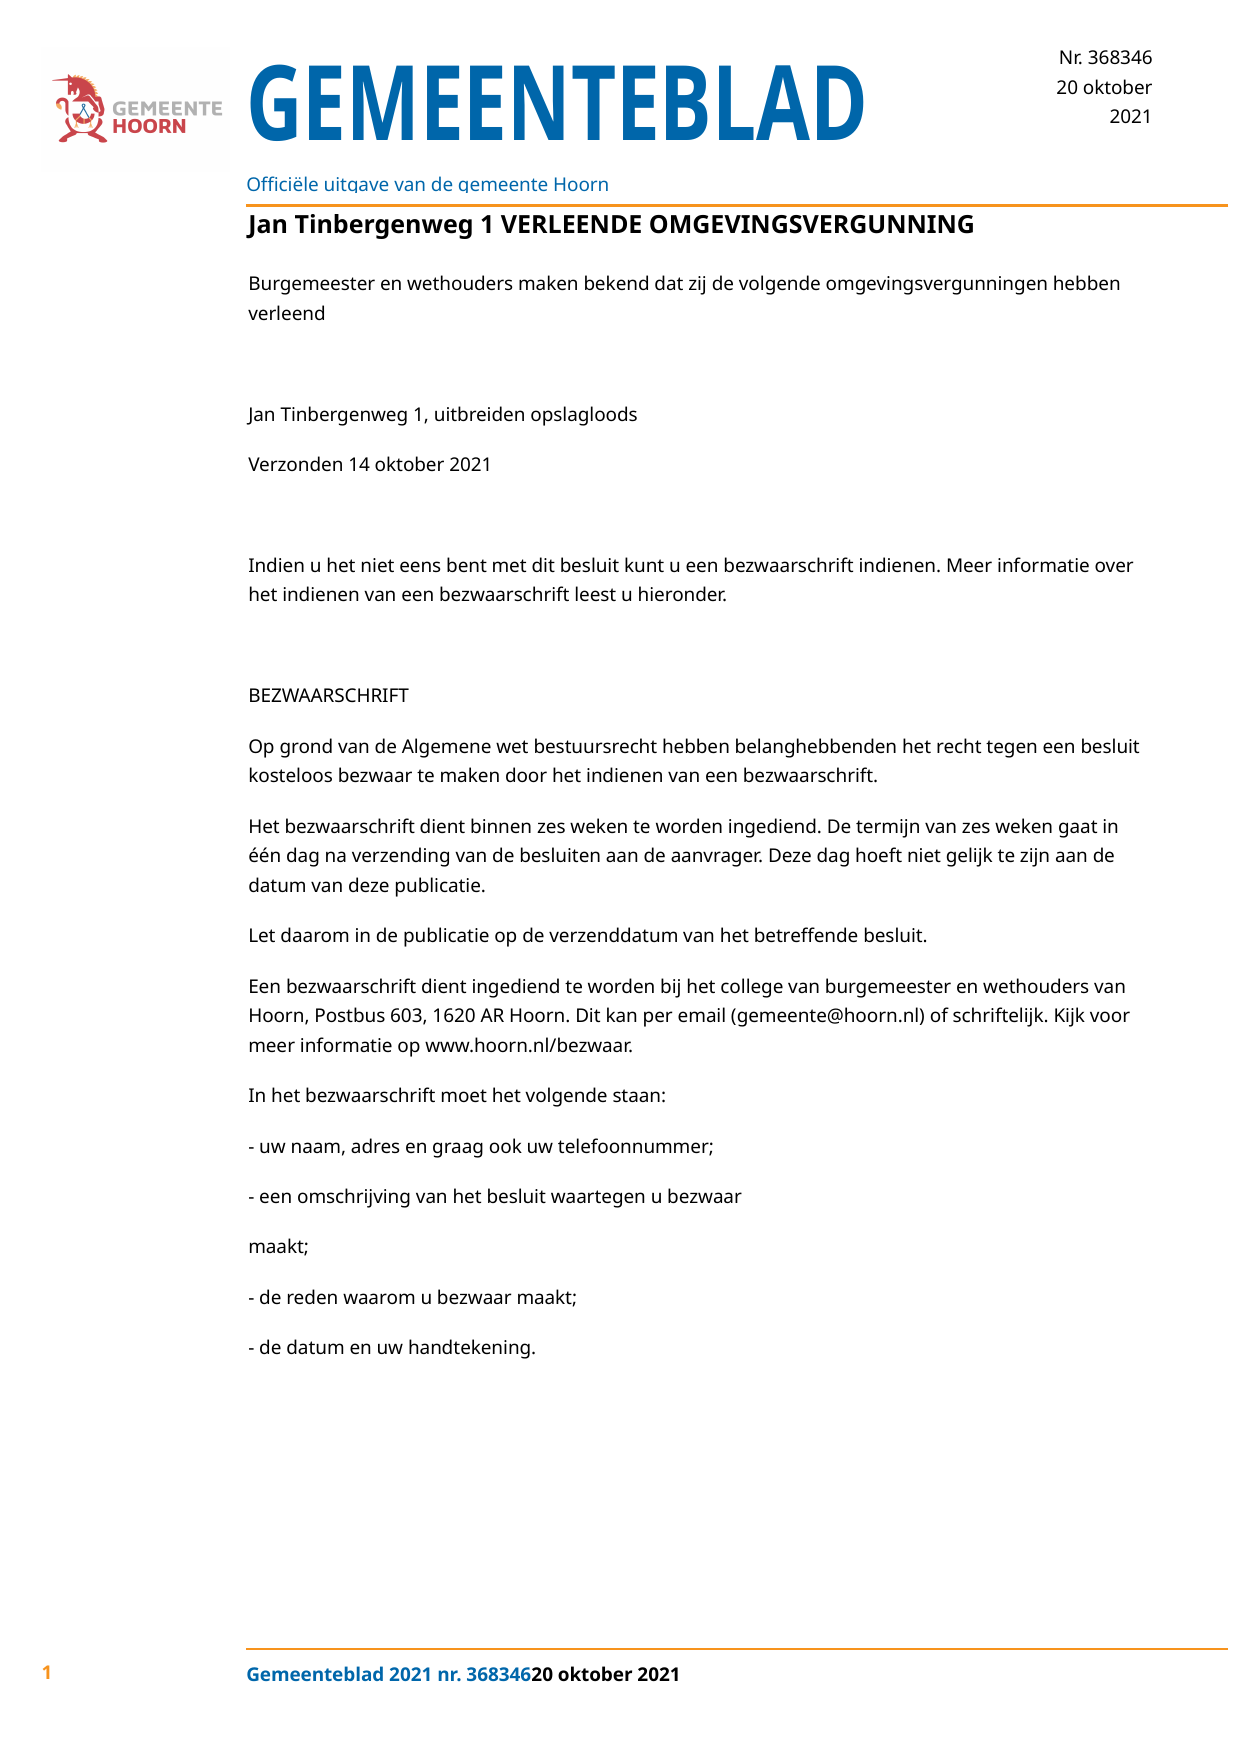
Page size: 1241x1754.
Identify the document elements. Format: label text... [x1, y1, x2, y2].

text - de datum en uw handtekening. [248, 1334, 1152, 1360]
text maakt; [248, 1234, 1152, 1259]
text Verzonden 14 oktober 2021 [248, 451, 1152, 477]
text - de reden waarom u bezwaar maakt; [248, 1284, 1152, 1310]
text - een omschrijving van het besluit waartegen u bezwaar [248, 1183, 1152, 1209]
text Let daarom in de publicatie op de verzenddatum van het betreffende besluit. [248, 922, 1152, 948]
text BEZWAARSCHRIFT [248, 682, 1152, 708]
text Jan Tinbergenweg 1, uitbreiden opslagloods [248, 401, 1152, 426]
text Het bezwaarschrift dient binnen zes weken te worden ingediend. De termijn van zes weken gaat in één dag na verzending van de besluiten aan de aanvrager. Deze dag hoeft niet gelijk te zijn aan de datum van deze publicatie. [248, 813, 1152, 898]
text - uw naam, adres en graag ook uw telefoonnummer; [248, 1133, 1152, 1158]
text Een bezwaarschrift dient ingediend te worden bij het college van burgemeester en wethouders van Hoorn, Postbus 603, 1620 AR Hoorn. Dit kan per email (gemeente@hoorn.nl) of schriftelijk. Kijk voor meer informatie op www.hoorn.nl/bezwaar. [248, 973, 1152, 1058]
text Op grond van de Algemene wet bestuursrecht hebben belanghebbenden het recht tegen een besluit kosteloos bezwaar te maken door het indienen van een bezwaarschrift. [248, 733, 1152, 788]
text Burgemeester en wethouders maken bekend dat zij de volgende omgevingsvergunningen hebben verleend [248, 270, 1152, 326]
text In het bezwaarschrift moet het volgende staan: [248, 1082, 1152, 1108]
text Indien u het niet eens bent met dit besluit kunt u een bezwaarschrift indienen. Meer informatie over het indienen van een bezwaarschrift leest u hieronder. [248, 552, 1152, 607]
picture [41, 47, 231, 172]
text Jan Tinbergenweg 1 VERLEENDE OMGEVINGSVERGUNNING [248, 207, 1152, 241]
